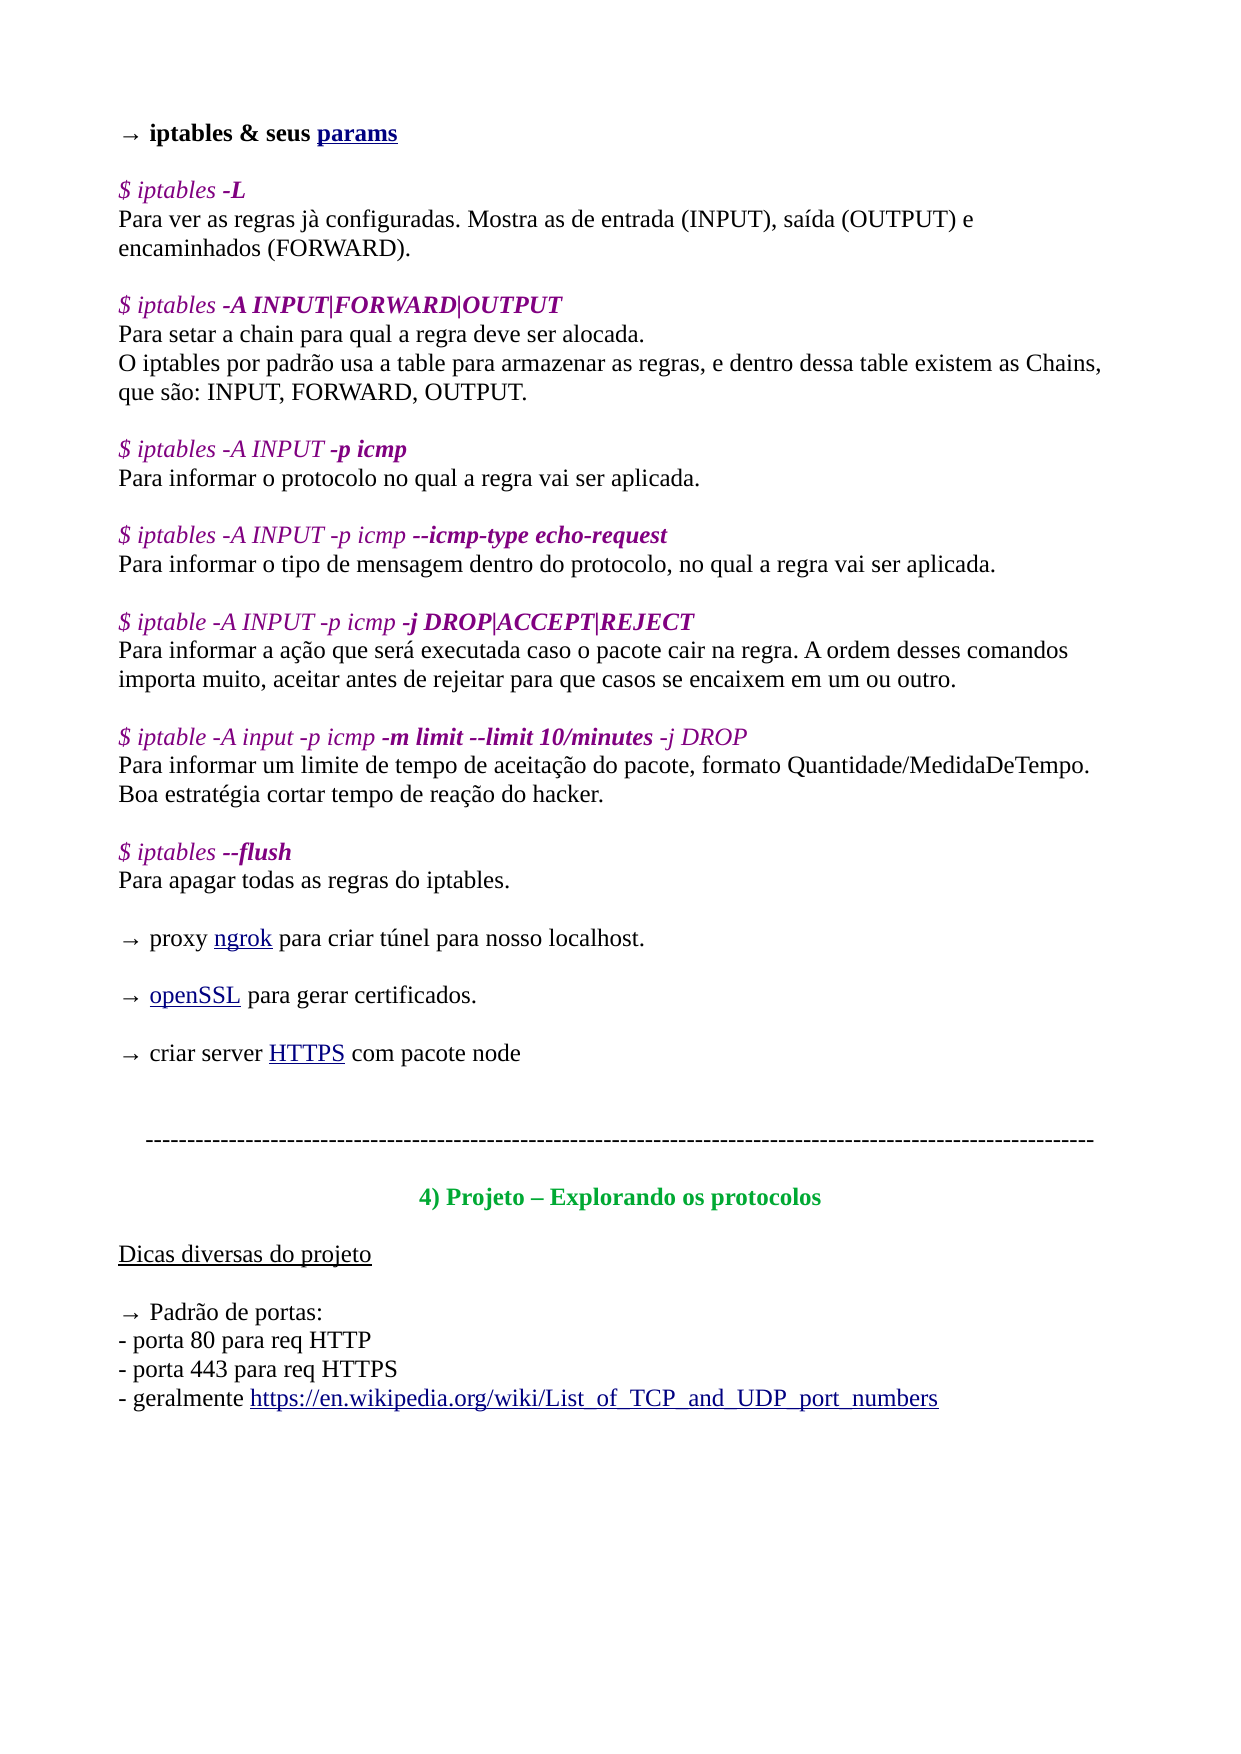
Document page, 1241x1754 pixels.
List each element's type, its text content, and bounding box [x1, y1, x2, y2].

text 4) Projeto – Explorando os protocolos [118, 1182, 1122, 1211]
text → Padrão de portas: [118, 1297, 1122, 1326]
text Para informar a ação que será executada caso o pacote cair na regra. A ordem desses comandos importa muito, aceitar antes de rejeitar para que casos se encaixem em um ou outro. [118, 636, 1122, 693]
text ------------------------------------------------------------------------------------------------------------------ [118, 1124, 1122, 1153]
text $ iptable -A INPUT -p icmp -j DROP|ACCEPT|REJECT [118, 607, 1122, 636]
text O iptables por padrão usa a table para armazenar as regras, e dentro dessa table existem as Chains, que são: INPUT, FORWARD, OUTPUT. [118, 348, 1122, 406]
text → iptables & seus params [118, 118, 1122, 147]
text - porta 80 para req HTTP [118, 1326, 1122, 1354]
text → openSSL para gerar certificados. [118, 981, 1122, 1009]
text $ iptables -L [118, 176, 1122, 204]
text Para apagar todas as regras do iptables. [118, 866, 1122, 894]
text - geralmente https://en.wikipedia.org/wiki/List_of_TCP_and_UDP_port_numbers [118, 1383, 1122, 1412]
text Dicas diversas do projeto [118, 1239, 1122, 1268]
text $ iptables --flush [118, 837, 1122, 866]
text Para informar o tipo de mensagem dentro do protocolo, no qual a regra vai ser aplicada. [118, 549, 1122, 578]
text $ iptables -A INPUT -p icmp --icmp-type echo-request [118, 521, 1122, 549]
text Para informar um limite de tempo de aceitação do pacote, formato Quantidade/MedidaDeTempo. [118, 751, 1122, 779]
text → criar server HTTPS com pacote node [118, 1038, 1122, 1067]
text $ iptables -A INPUT|FORWARD|OUTPUT [118, 291, 1122, 319]
text $ iptables -A INPUT -p icmp [118, 434, 1122, 463]
text Boa estratégia cortar tempo de reação do hacker. [118, 779, 1122, 808]
text - porta 443 para req HTTPS [118, 1354, 1122, 1383]
text Para ver as regras jà configuradas. Mostra as de entrada (INPUT), saída (OUTPUT) e encaminhados (FORWARD). [118, 204, 1122, 262]
text → proxy ngrok para criar túnel para nosso localhost. [118, 923, 1122, 952]
text $ iptable -A input -p icmp -m limit --limit 10/minutes -j DROP [118, 722, 1122, 751]
text Para setar a chain para qual a regra deve ser alocada. [118, 319, 1122, 348]
text Para informar o protocolo no qual a regra vai ser aplicada. [118, 463, 1122, 492]
